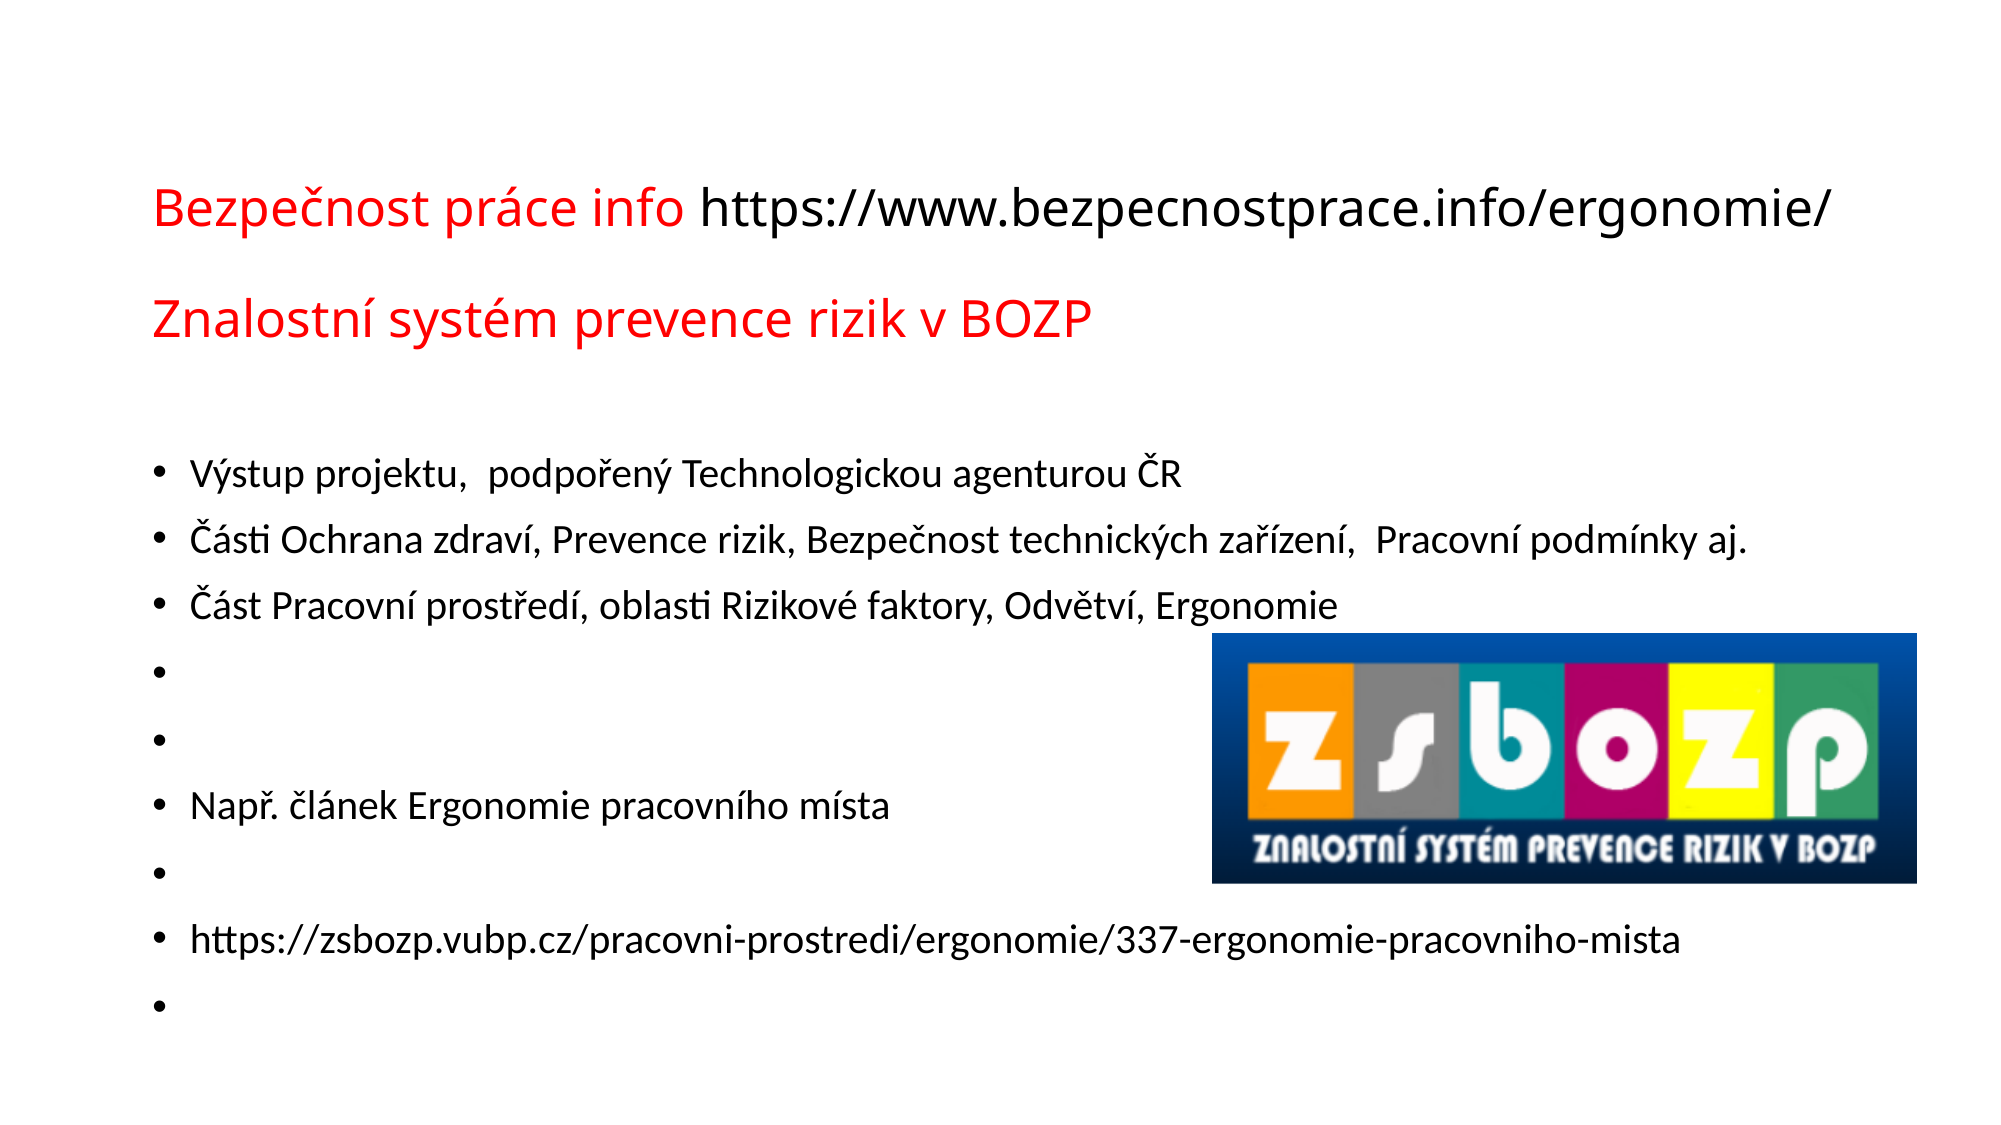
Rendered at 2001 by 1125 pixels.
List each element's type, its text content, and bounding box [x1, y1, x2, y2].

list Výstup projektu, podpořený Technologickou agenturou ČR Části Ochrana zdraví, Prevence rizik, Bezpečnost technických zařízení, Pracovní podmínky aj. Část Pracovní prostředí, oblasti Rizikové faktory, Odvětví, Ergonomie Např. článek Ergonomie pracovního místa https://zsbozp.vubp.cz/pracovni-prostredi/ergonomie/337-ergonomie-pracovniho-mista [137, 444, 1863, 1014]
picture [1212, 633, 1917, 895]
title Bezpečnost práce info https://www.bezpecnostprace.info/ergonomie/ Znalostní systém prevence rizik v BOZP [137, 59, 1863, 422]
